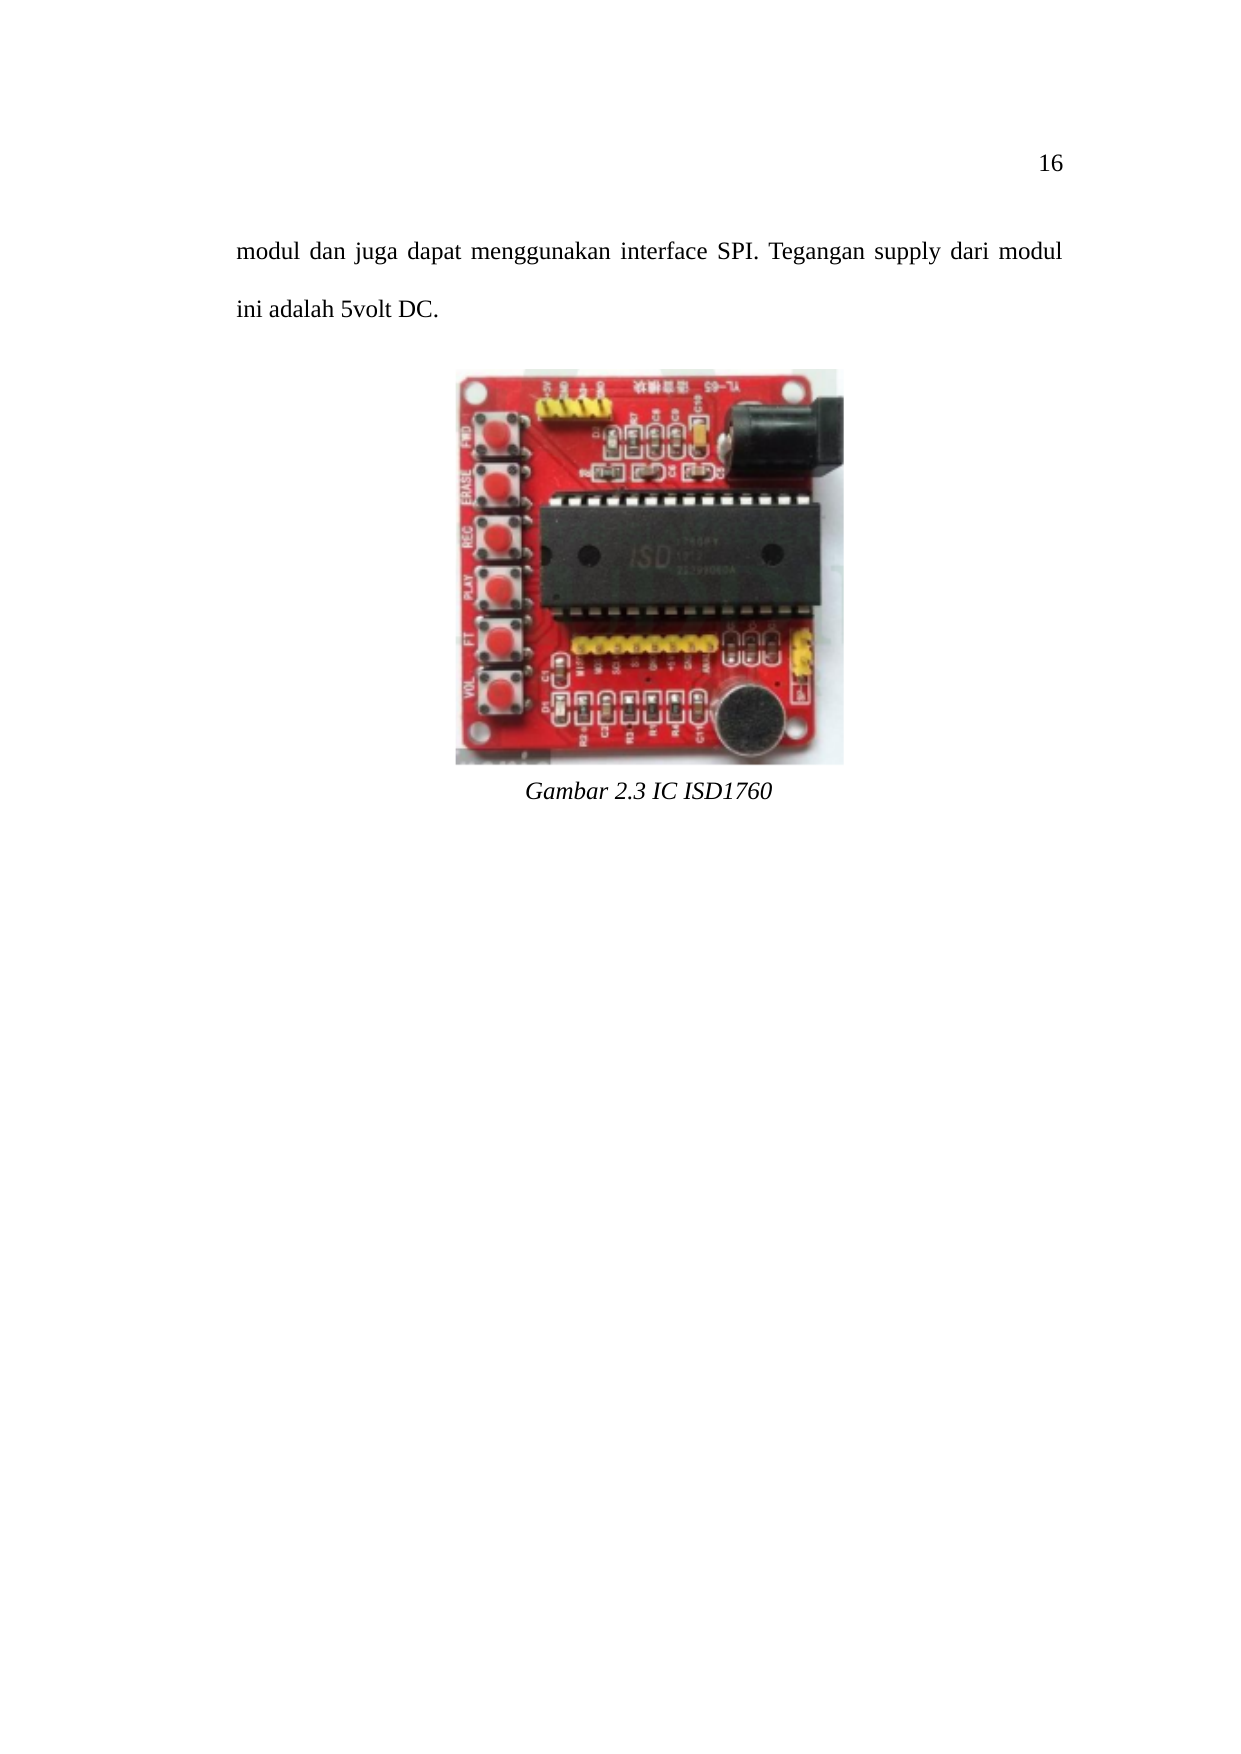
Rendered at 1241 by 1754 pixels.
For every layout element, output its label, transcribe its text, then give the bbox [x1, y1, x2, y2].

text modul dan juga dapat menggunakan interface SPI. Tegangan supply dari modul ini adalah 5volt DC. [236, 236, 1063, 322]
text Gambar 2.3 IC ISD1760 [456, 776, 844, 804]
picture [455, 369, 844, 776]
